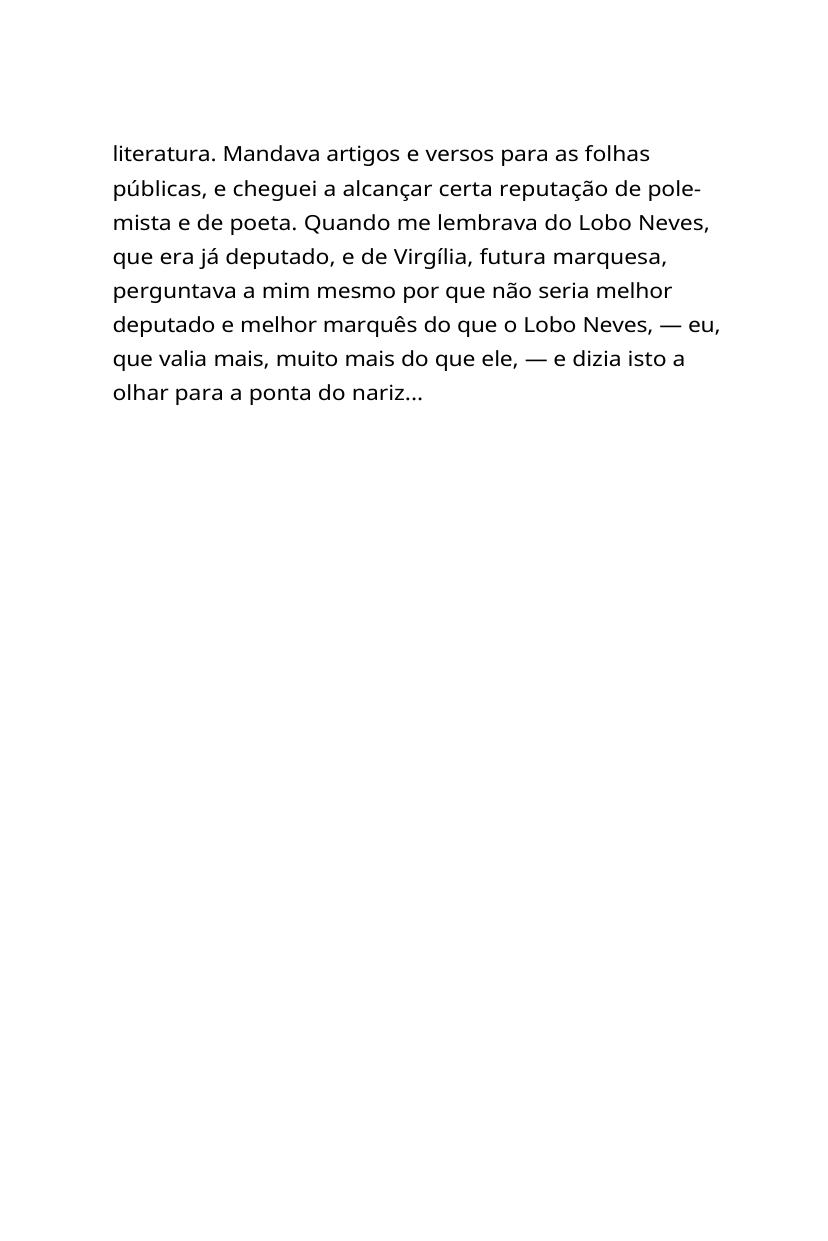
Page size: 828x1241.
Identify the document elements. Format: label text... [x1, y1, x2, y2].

text literatura. Mandava artigos e versos para as folhas públicas, e cheguei a alcançar certa reputação de pole- mista e de poeta. Quando me lembrava do Lobo Neves, que era já deputado, e de Virgília, futura marquesa, perguntava a mim mesmo por que não seria melhor deputado e melhor marquês do que o Lobo Neves, — eu, que valia mais, muito mais do que ele, — e dizia isto a olhar para a ponta do nariz... [112, 139, 746, 406]
